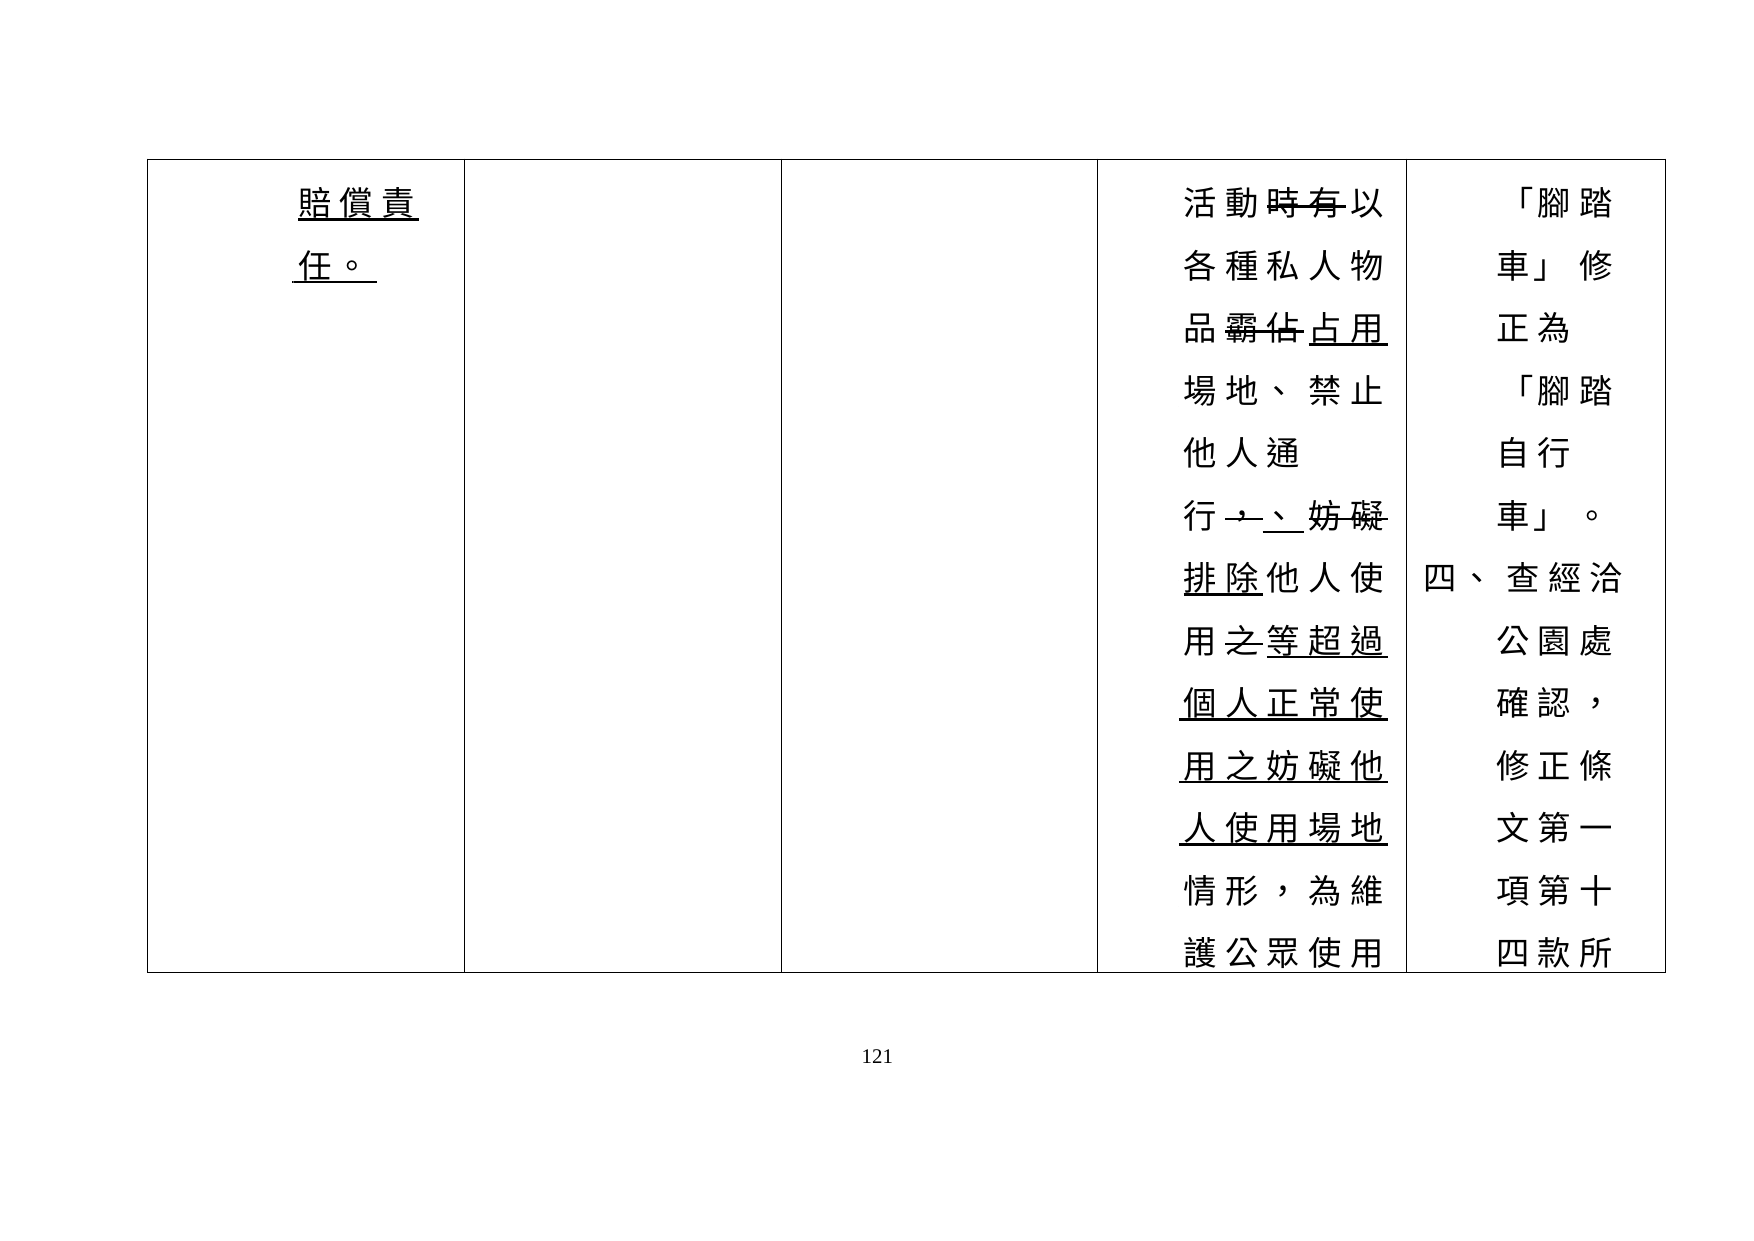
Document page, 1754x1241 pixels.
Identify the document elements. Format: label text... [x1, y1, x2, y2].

table_cell 活動時有以各種私人物品霸佔占用場地、禁止他人通行，、妨礙排除他人使用之等超過個人正常使用之妨礙他人使用場地情形，為維護公眾使用 [1098, 160, 1406, 972]
table_cell 「腳踏車」修正為「腳踏自行車」。 四、查經洽公園處確認，修正條文第一項第十四款所 [1407, 160, 1665, 972]
table_cell 賠償責任。 [148, 160, 464, 972]
table_cell [465, 160, 781, 972]
table_cell [782, 160, 1097, 972]
